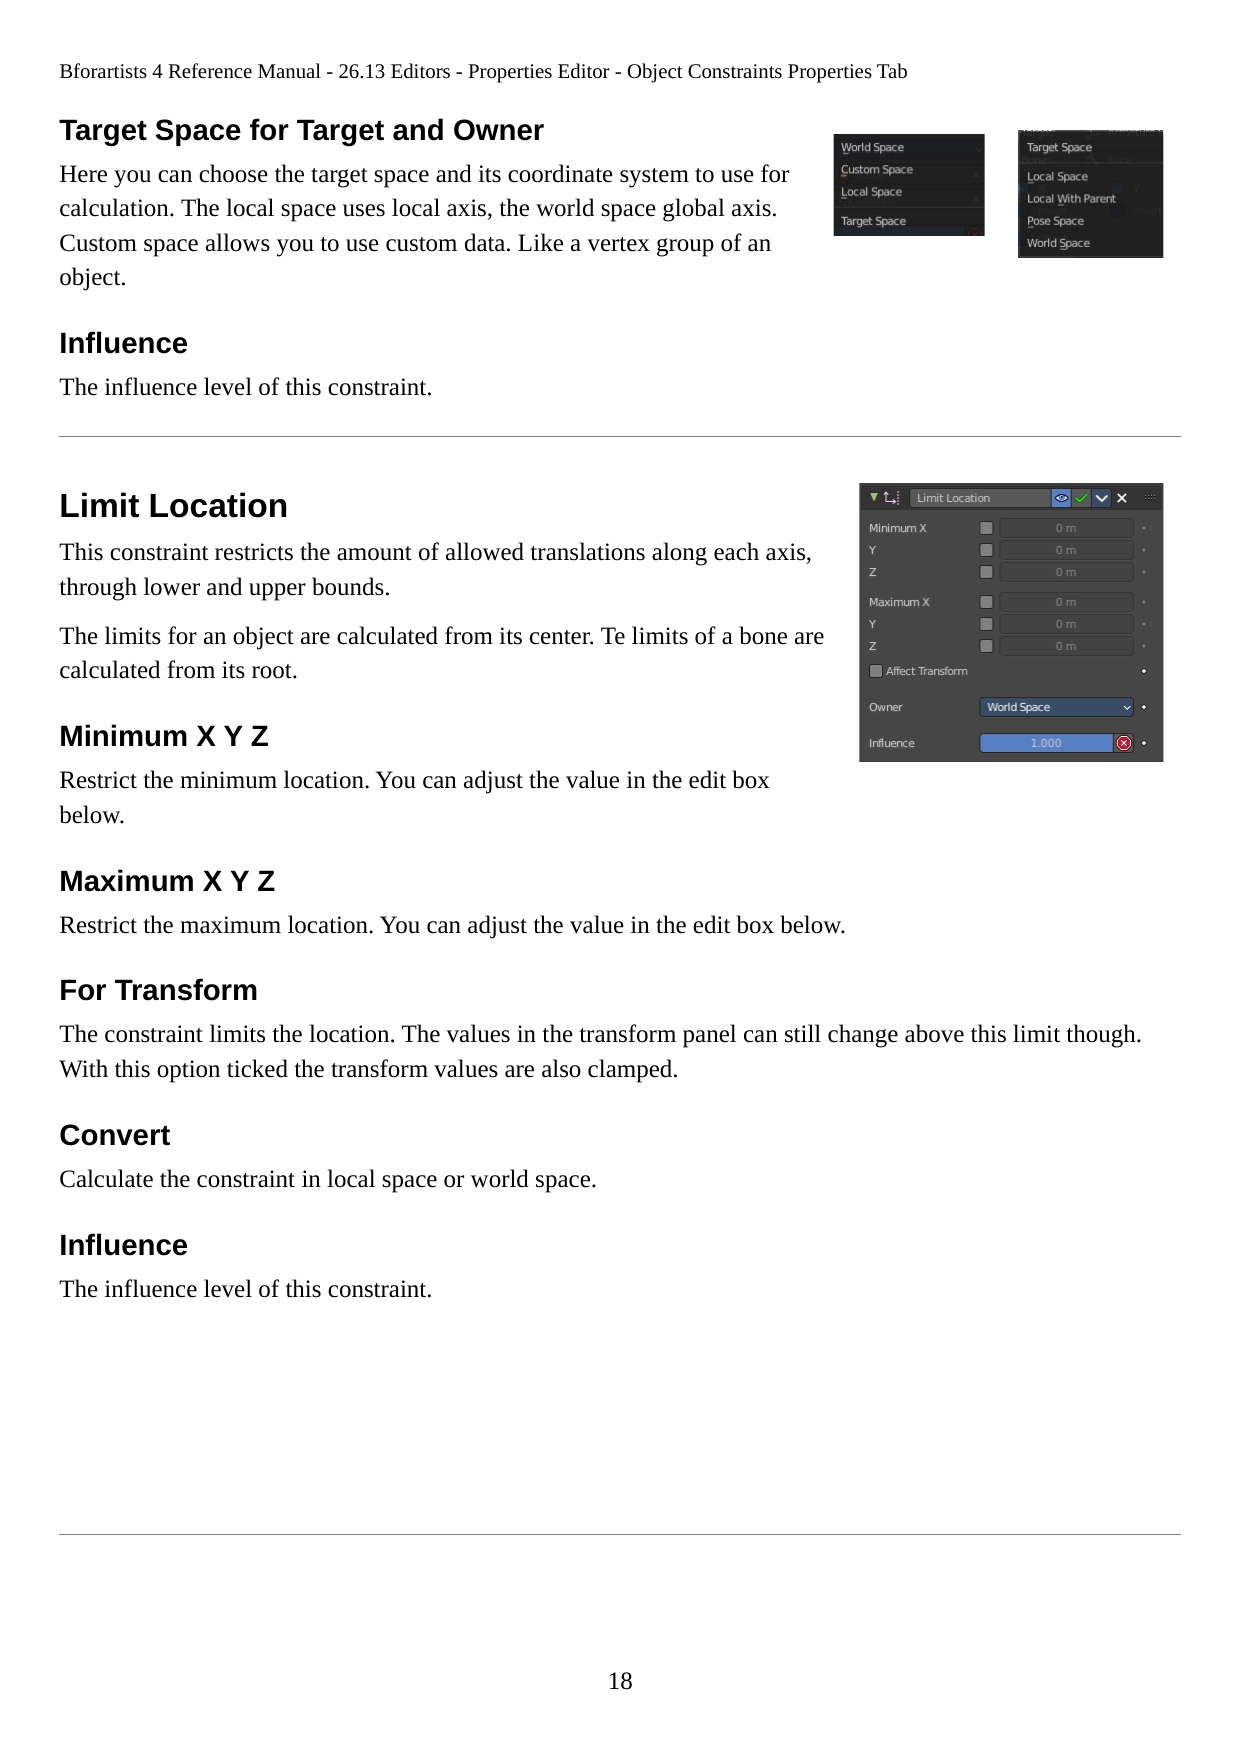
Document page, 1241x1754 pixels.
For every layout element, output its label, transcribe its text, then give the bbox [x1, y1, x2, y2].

text Here you can choose the target space and its coordinate system to use for calculation. The local space uses local axis, the world space global axis. Custom space allows you to use custom data. Like a vertex group of an object. [59, 159, 1181, 291]
text The influence level of this constraint. [59, 372, 1181, 401]
text Restrict the minimum location. You can adjust the value in the edit box below. [59, 765, 1181, 828]
text Restrict the maximum location. You can adjust the value in the edit box below. [59, 910, 1181, 938]
subtitle Limit Location [59, 486, 859, 525]
subtitle Target Space for Target and Owner [59, 113, 1181, 146]
text The influence level of this constraint. [59, 1274, 1181, 1303]
subtitle Maximum X Y Z [59, 863, 1181, 897]
subtitle For Transform [59, 973, 1181, 1007]
subtitle Convert [59, 1118, 1181, 1151]
subtitle Influence [59, 326, 1181, 360]
subtitle [1164, 486, 1181, 525]
picture [1018, 130, 1164, 258]
subtitle Influence [59, 1228, 1181, 1261]
subtitle [1164, 719, 1181, 753]
text The constraint limits the location. The values in the transform panel can still change above this limit though. With this option ticked the transform values are also clamped. [59, 1019, 1181, 1083]
text The limits for an object are calculated from its center. Te limits of a bone are calculated from its root. [59, 621, 859, 684]
text Calculate the constraint in local space or world space. [59, 1164, 1181, 1193]
picture [833, 134, 985, 236]
picture [859, 483, 1164, 762]
subtitle Minimum X Y Z [59, 719, 859, 753]
text This constraint restricts the amount of allowed translations along each axis, through lower and upper bounds. [59, 537, 859, 601]
